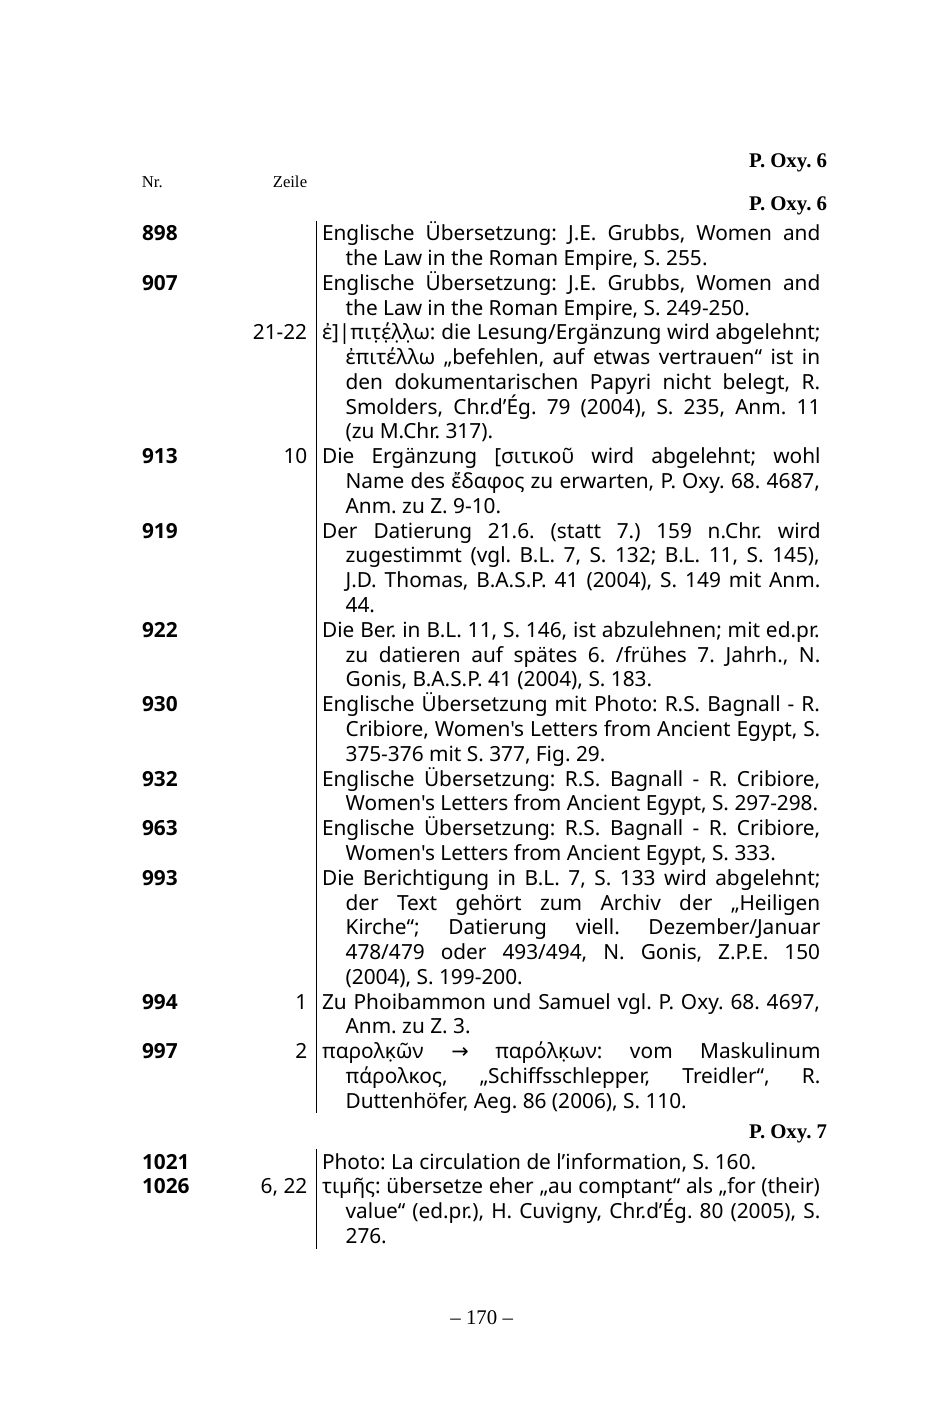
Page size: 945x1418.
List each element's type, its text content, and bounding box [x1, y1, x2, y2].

table_cell 907 [136, 270, 316, 320]
table_cell 997 [136, 1039, 224, 1113]
table_cell Englische Übersetzung mit Photo: R.S. Bagnall - R. Cribiore, Women's Letters from Ancient Egypt, S. 375-376 mit S. 377, Fig. 29. [317, 692, 827, 766]
table_cell ἐ]|πιτ̣έ̣λ̣λ̣ω: die Lesung/Ergänzung wird abgelehnt; ἐπιτέλλω „befehlen, auf etwas vertrauen“ ist in den dokumentarischen Papyri nicht belegt, R. Smolders, Chr.d’Ég. 79 (2004), S. 235, Anm. 11 (zu M.Chr. 317). [317, 320, 827, 444]
table_cell 919 [136, 518, 316, 617]
subtitle P. Oxy. 6 [136, 191, 827, 215]
table_cell 2 [224, 1039, 316, 1113]
table_cell τιμῆς: übersetze eher „au comptant“ als „for (their) value“ (ed.pr.), H. Cuvigny, Chr.d’Ég. 80 (2005), S. 276. [317, 1174, 827, 1248]
table_cell Englische Übersetzung: R.S. Bagnall - R. Cribiore, Women's Letters from Ancient Egypt, S. 333. [317, 816, 827, 865]
table_header 898 [136, 221, 316, 270]
table_cell 10 [224, 444, 316, 518]
table_header Photo: La circulation de l’information, S. 160. [317, 1149, 827, 1174]
table_cell παρολκ̣ῶν → παρόλκ̣ων: vom Maskulinum πάρολκος, „Schiffsschlepper, Treidler“, R. Duttenhöfer, Aeg. 86 (2006), S. 110. [317, 1039, 827, 1113]
table_cell 993 [136, 865, 316, 989]
table_header Englische Übersetzung: J.E. Grubbs, Women and the Law in the Roman Empire, S. 255. [317, 221, 827, 270]
table_cell Zu Phoibammon und Samuel vgl. P. Oxy. 68. 4697, Anm. zu Z. 3. [317, 989, 827, 1039]
table_cell 930 [136, 692, 316, 766]
table_cell 1026 [136, 1174, 224, 1248]
table_cell 932 [136, 766, 316, 816]
table_cell 6, 22 [224, 1174, 316, 1248]
table_header 1021 [136, 1149, 316, 1174]
table_cell Englische Übersetzung: R.S. Bagnall - R. Cribiore, Women's Letters from Ancient Egypt, S. 297-298. [317, 766, 827, 816]
table_cell 913 [136, 444, 224, 518]
table_cell 1 [224, 989, 316, 1039]
table_cell Die Berichtigung in B.L. 7, S. 133 wird abgelehnt; der Text gehört zum Archiv der „Heiligen Kirche“; Datierung viell. Dezember/Januar 478/479 oder 493/494, N. Gonis, Z.P.E. 150 (2004), S. 199-200. [317, 865, 827, 989]
subtitle P. Oxy. 7 [136, 1119, 827, 1143]
table_cell 963 [136, 816, 316, 865]
table_cell Die Ber. in B.L. 11, S. 146, ist abzulehnen; mit ed.pr. zu datieren auf spätes 6. /frühes 7. Jahrh., N. Gonis, B.A.S.P. 41 (2004), S. 183. [317, 618, 827, 692]
table_cell 922 [136, 618, 316, 692]
table_cell Englische Übersetzung: J.E. Grubbs, Women and the Law in the Roman Empire, S. 249-250. [317, 270, 827, 320]
table_cell 21-22 [136, 320, 316, 444]
table_cell Die Ergänzung [σιτικοῦ wird abgelehnt; wohl Name des ἔδαφος zu erwarten, P. Oxy. 68. 4687, Anm. zu Z. 9-10. [317, 444, 827, 518]
table_cell 994 [136, 989, 224, 1039]
table_cell Der Datierung 21.6. (statt 7.) 159 n.Chr. wird zugestimmt (vgl. B.L. 7, S. 132; B.L. 11, S. 145), J.D. Thomas, B.A.S.P. 41 (2004), S. 149 mit Anm. 44. [317, 518, 827, 617]
